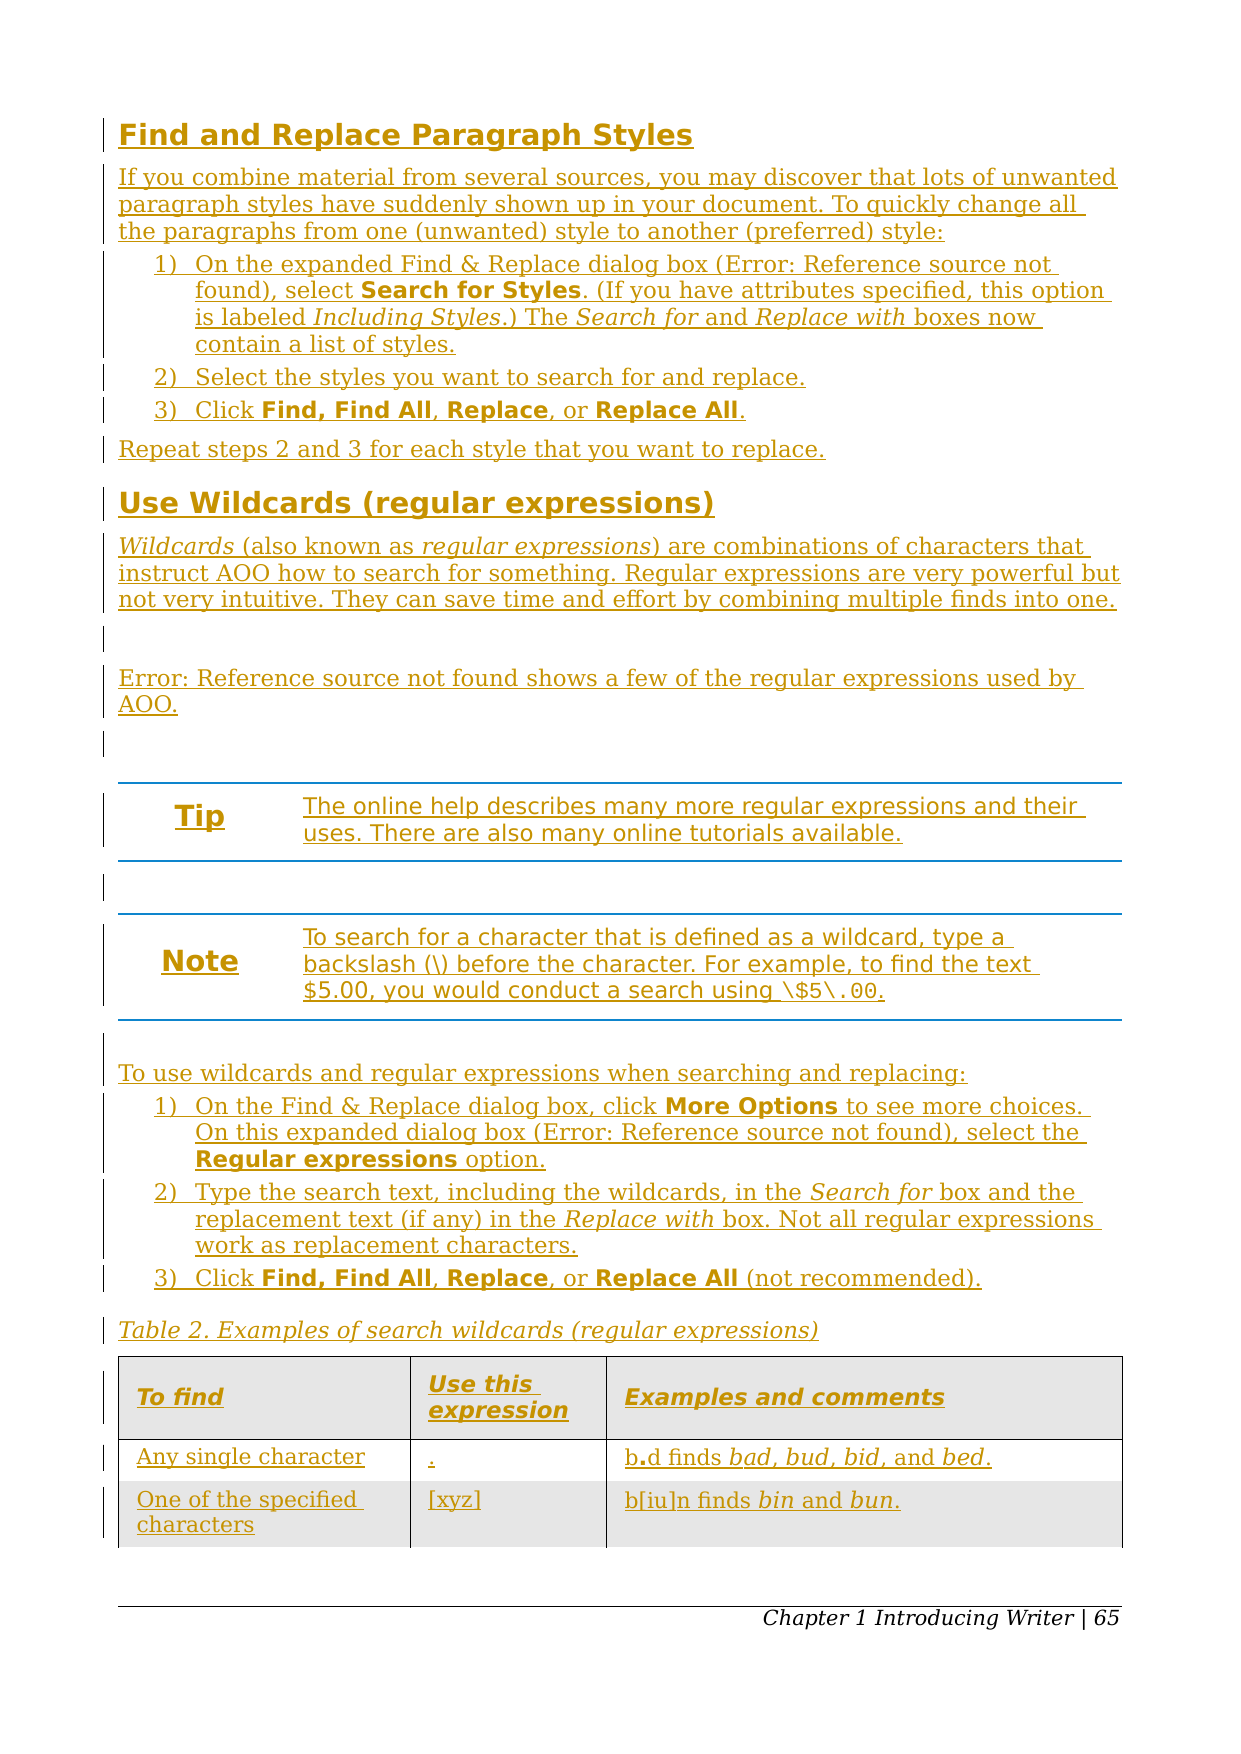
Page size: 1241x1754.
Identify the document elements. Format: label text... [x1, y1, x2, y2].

list If you combine material from several sources, you may discover that lots of unwanted paragraph styles have suddenly shown up in your document. To quickly change all the paragraphs from one (unwanted) style to another (preferred) style: [118, 164, 1122, 244]
text Wildcards (also known as regular expressions) are combinations of characters that instruct AOO how to search for something. Regular expressions are very powerful but not very intuitive. They can save time and effort by combining multiple finds into one. [118, 533, 1122, 613]
list On the Find & Replace dialog box, click More Options to see more choices. On this expanded dialog box (Error: Reference source not found), select the Regular expressions option. [177, 1093, 1122, 1173]
table_header Note [118, 915, 281, 1018]
table_header The online help describes many more regular expressions and their uses. There are also many online tutorials available. [281, 784, 1122, 859]
list Click Find, Find All, Replace, or Replace All (not recommended). [177, 1265, 1122, 1292]
list On the expanded Find & Replace dialog box (Error: Reference source not found), select Search for Styles. (If you have attributes specified, this option is labeled Including Styles.) The Search for and Replace with boxes now contain a list of styles. [177, 251, 1122, 358]
table_header Examples and comments [607, 1357, 1122, 1439]
table_cell Any single character [119, 1440, 410, 1481]
table_cell b[iu]n finds bin and bun. [607, 1481, 1122, 1547]
text Table 2. Examples of search wildcards (regular expressions) [118, 1317, 1122, 1343]
table_cell b.d finds bad, bud, bid, and bed. [607, 1440, 1122, 1481]
table_cell One of the specified characters [119, 1481, 410, 1547]
subtitle Find and Replace Paragraph Styles [118, 118, 1122, 152]
list Click Find, Find All, Replace, or Replace All. [177, 397, 1122, 423]
text Error: Reference source not found shows a few of the regular expressions used by AOO. [118, 665, 1122, 718]
list To use wildcards and regular expressions when searching and replacing: [118, 1060, 1122, 1086]
list Type the search text, including the wildcards, in the Search for box and the replacement text (if any) in the Replace with box. Not all regular expressions work as replacement characters. [177, 1179, 1122, 1259]
table_header To search for a character that is defined as a wildcard, type a backslash (\) before the character. For example, to find the text $5.00, you would conduct a search using \$5\.00. [281, 915, 1122, 1018]
table_header To find [119, 1357, 410, 1439]
list Select the styles you want to search for and replace. [177, 364, 1122, 391]
table_cell . [411, 1440, 606, 1481]
text Repeat steps 2 and 3 for each style that you want to replace. [118, 436, 1122, 463]
table_cell [xyz] [411, 1481, 606, 1547]
subtitle Use Wildcards (regular expressions) [118, 487, 1122, 521]
table_header Use this expression [411, 1357, 606, 1439]
table_header Tip [118, 784, 281, 859]
